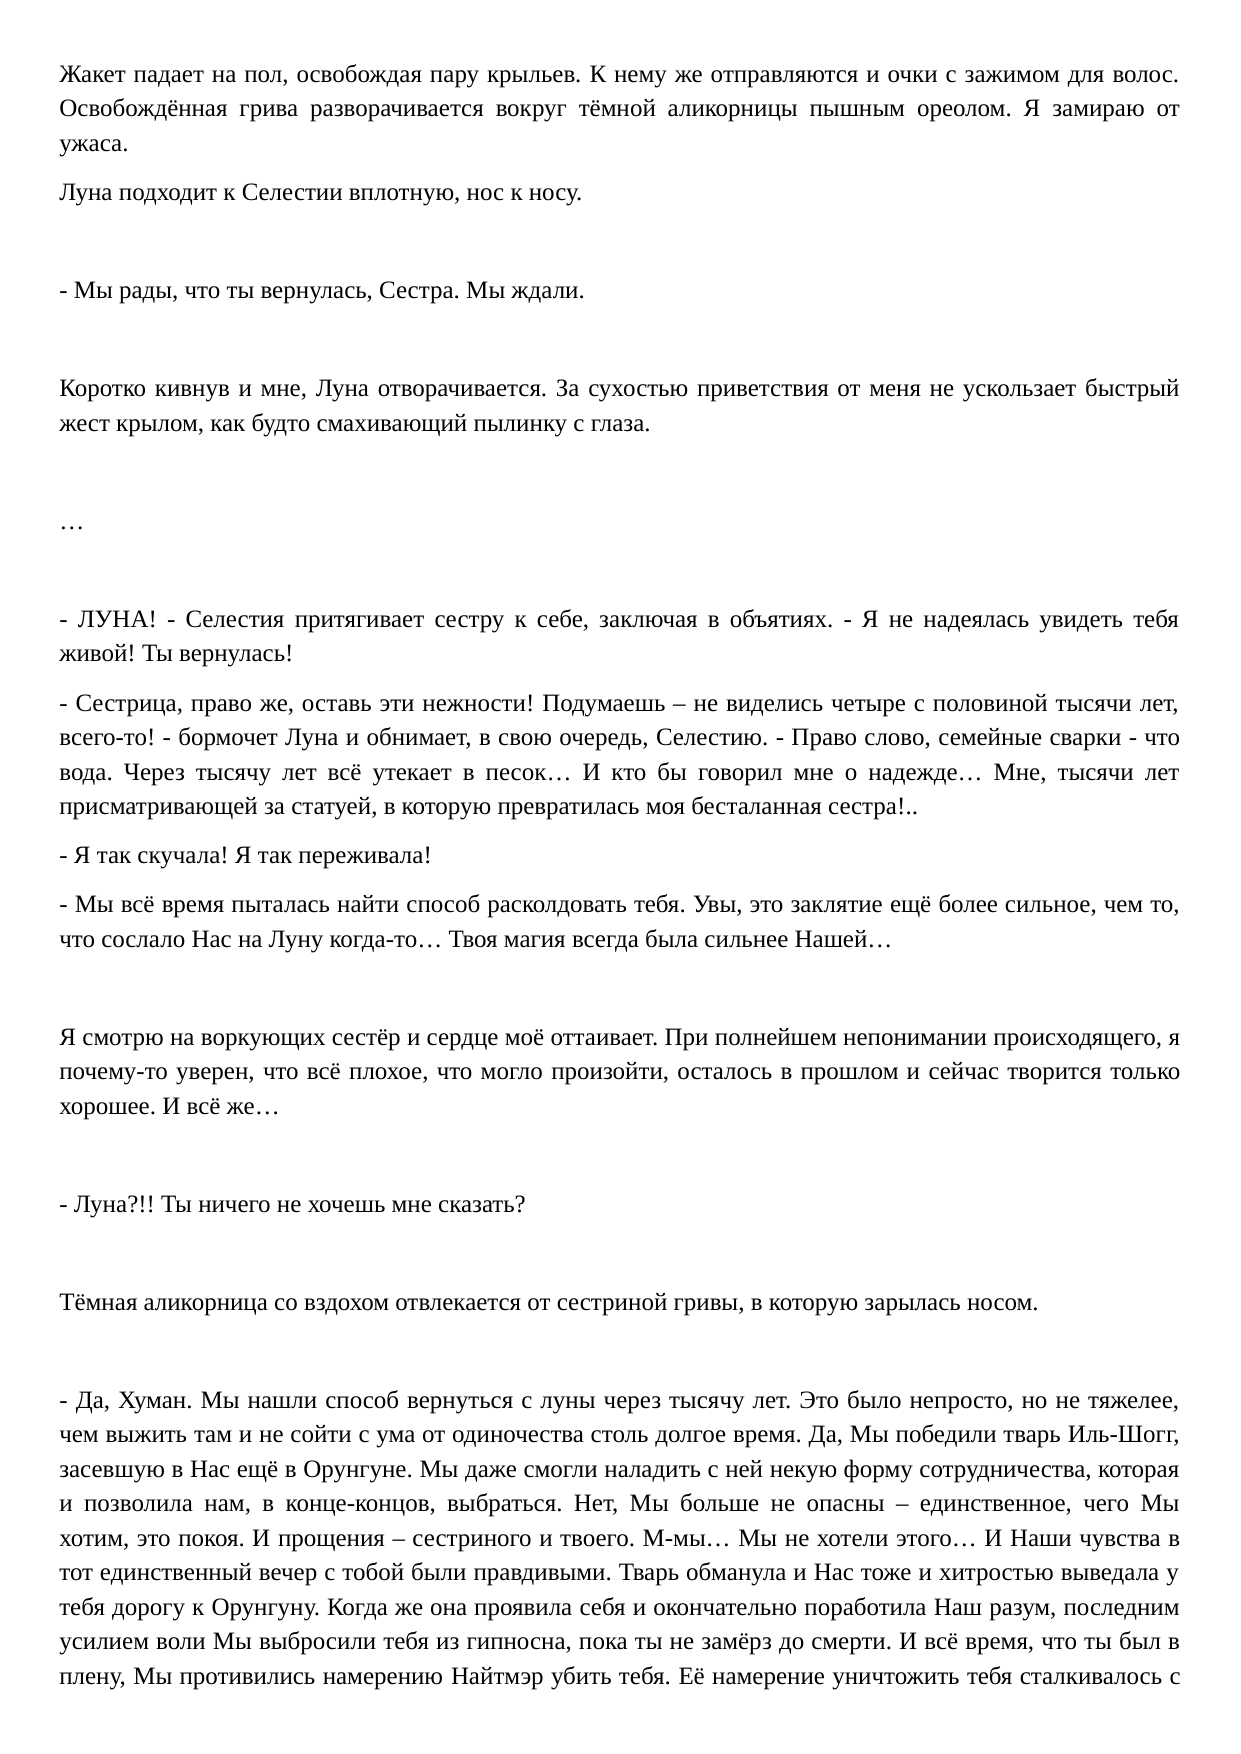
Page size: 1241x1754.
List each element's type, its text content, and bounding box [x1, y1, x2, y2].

text … [59, 506, 1181, 535]
text - Сестрица, право же, оставь эти нежности! Подумаешь – не виделись четыре с половиной тысячи лет, всего-то! - бормочет Луна и обнимает, в свою очередь, Селестию. - Право слово, семейные сварки - что вода. Через тысячу лет всё утекает в песок… И кто бы говорил мне о надежде… Мне, тысячи лет присматривающей за статуей, в которую превратилась моя бесталанная сестра!.. [59, 688, 1181, 820]
text - Мы рады, что ты вернулась, Сестра. Мы ждали. [59, 275, 1181, 304]
text Жакет падает на пол, освобождая пару крыльев. К нему же отправляются и очки с зажимом для волос. Освобождённая грива разворачивается вокруг тёмной аликорницы пышным ореолом. Я замираю от ужаса. [59, 59, 1181, 157]
text Тёмная аликорница со вздохом отвлекается от сестриной гривы, в которую зарылась носом. [59, 1287, 1181, 1316]
text - Я так скучала! Я так переживала! [59, 840, 1181, 869]
text - Луна?!! Ты ничего не хочешь мне сказать? [59, 1189, 1181, 1218]
text - Мы всё время пыталась найти способ расколдовать тебя. Увы, это заклятие ещё более сильное, чем то, что сослало Нас на Луну когда-то… Твоя магия всегда была сильнее Нашей… [59, 889, 1181, 952]
text Коротко кивнув и мне, Луна отворачивается. За сухостью приветствия от меня не ускользает быстрый жест крылом, как будто смахивающий пылинку с глаза. [59, 373, 1181, 437]
text Я смотрю на воркующих сестёр и сердце моё оттаивает. При полнейшем непонимании происходящего, я почему-то уверен, что всё плохое, что могло произойти, осталось в прошлом и сейчас творится только хорошее. И всё же… [59, 1022, 1181, 1119]
text Луна подходит к Селестии вплотную, нос к носу. [59, 177, 1181, 206]
text - ЛУНА! - Селестия притягивает сестру к себе, заключая в объятиях. - Я не надеялась увидеть тебя живой! Ты вернулась! [59, 604, 1181, 667]
text - Да, Хуман. Мы нашли способ вернуться с луны через тысячу лет. Это было непросто, но не тяжелее, чем выжить там и не сойти с ума от одиночества столь долгое время. Да, Мы победили тварь Иль-Шогг, засевшую в Нас ещё в Орунгуне. Мы даже смогли наладить с ней некую форму сотрудничества, которая и позволила нам, в конце-концов, выбраться. Нет, Мы больше не опасны – единственное, чего Мы хотим, это покоя. И прощения – сестриного и твоего. М-мы… Мы не хотели этого… И Наши чувства в тот единственный вечер с тобой были правдивыми. Тварь обманула и Нас тоже и хитростью выведала у тебя дорогу к Орунгуну. Когда же она проявила себя и окончательно поработила Наш разум, последним усилием воли Мы выбросили тебя из гипносна, пока ты не замёрз до смерти. И всё время, что ты был в плену, Мы противились намерению Найтмэр убить тебя. Её намерение уничтожить тебя сталкивалось с [59, 1385, 1181, 1690]
